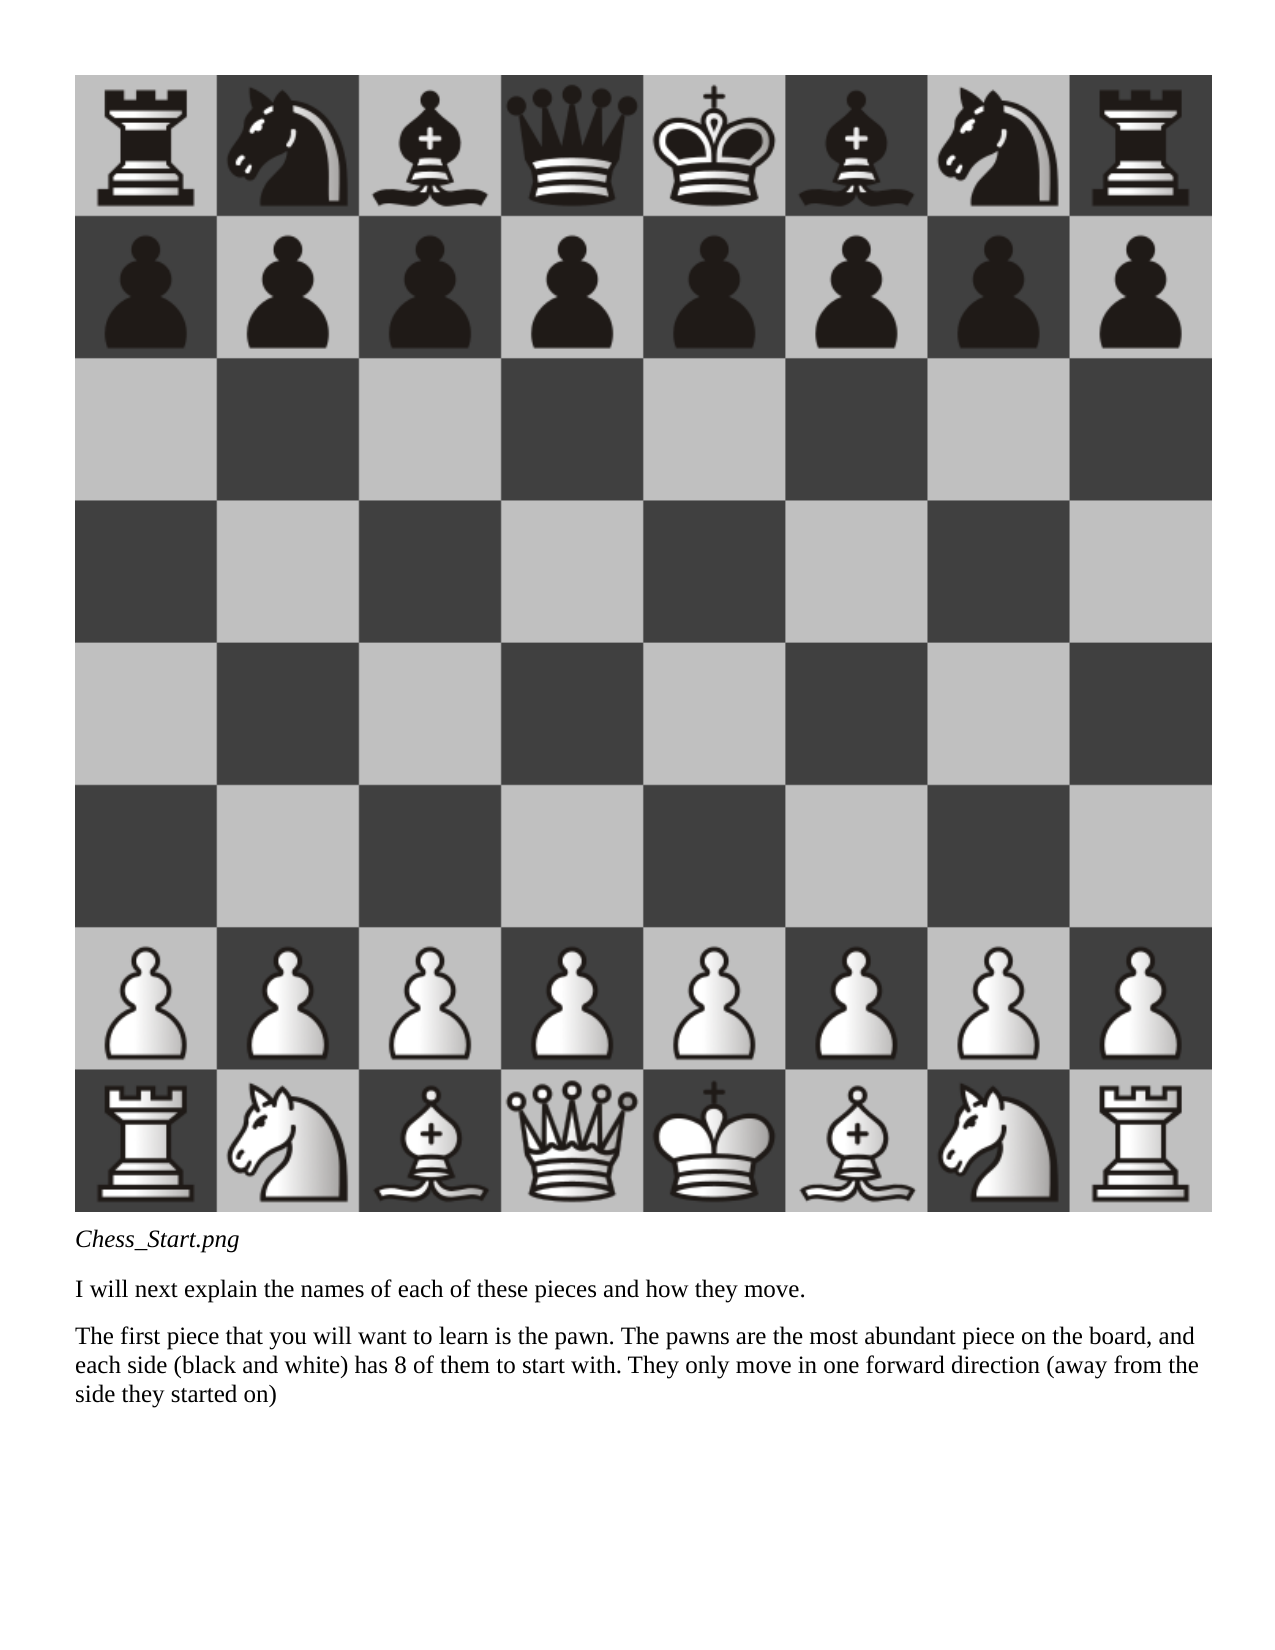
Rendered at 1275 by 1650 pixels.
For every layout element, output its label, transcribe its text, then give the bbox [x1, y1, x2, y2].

picture [75, 75, 1212, 1212]
text I will next explain the names of each of these pieces and how they move. [75, 1274, 1200, 1303]
text Chess_Start.png [75, 1224, 1200, 1253]
text The first piece that you will want to learn is the pawn. The pawns are the most abundant piece on the board, and each side (black and white) has 8 of them to start with. They only move in one forward direction (away from the side they started on) [75, 1321, 1200, 1407]
